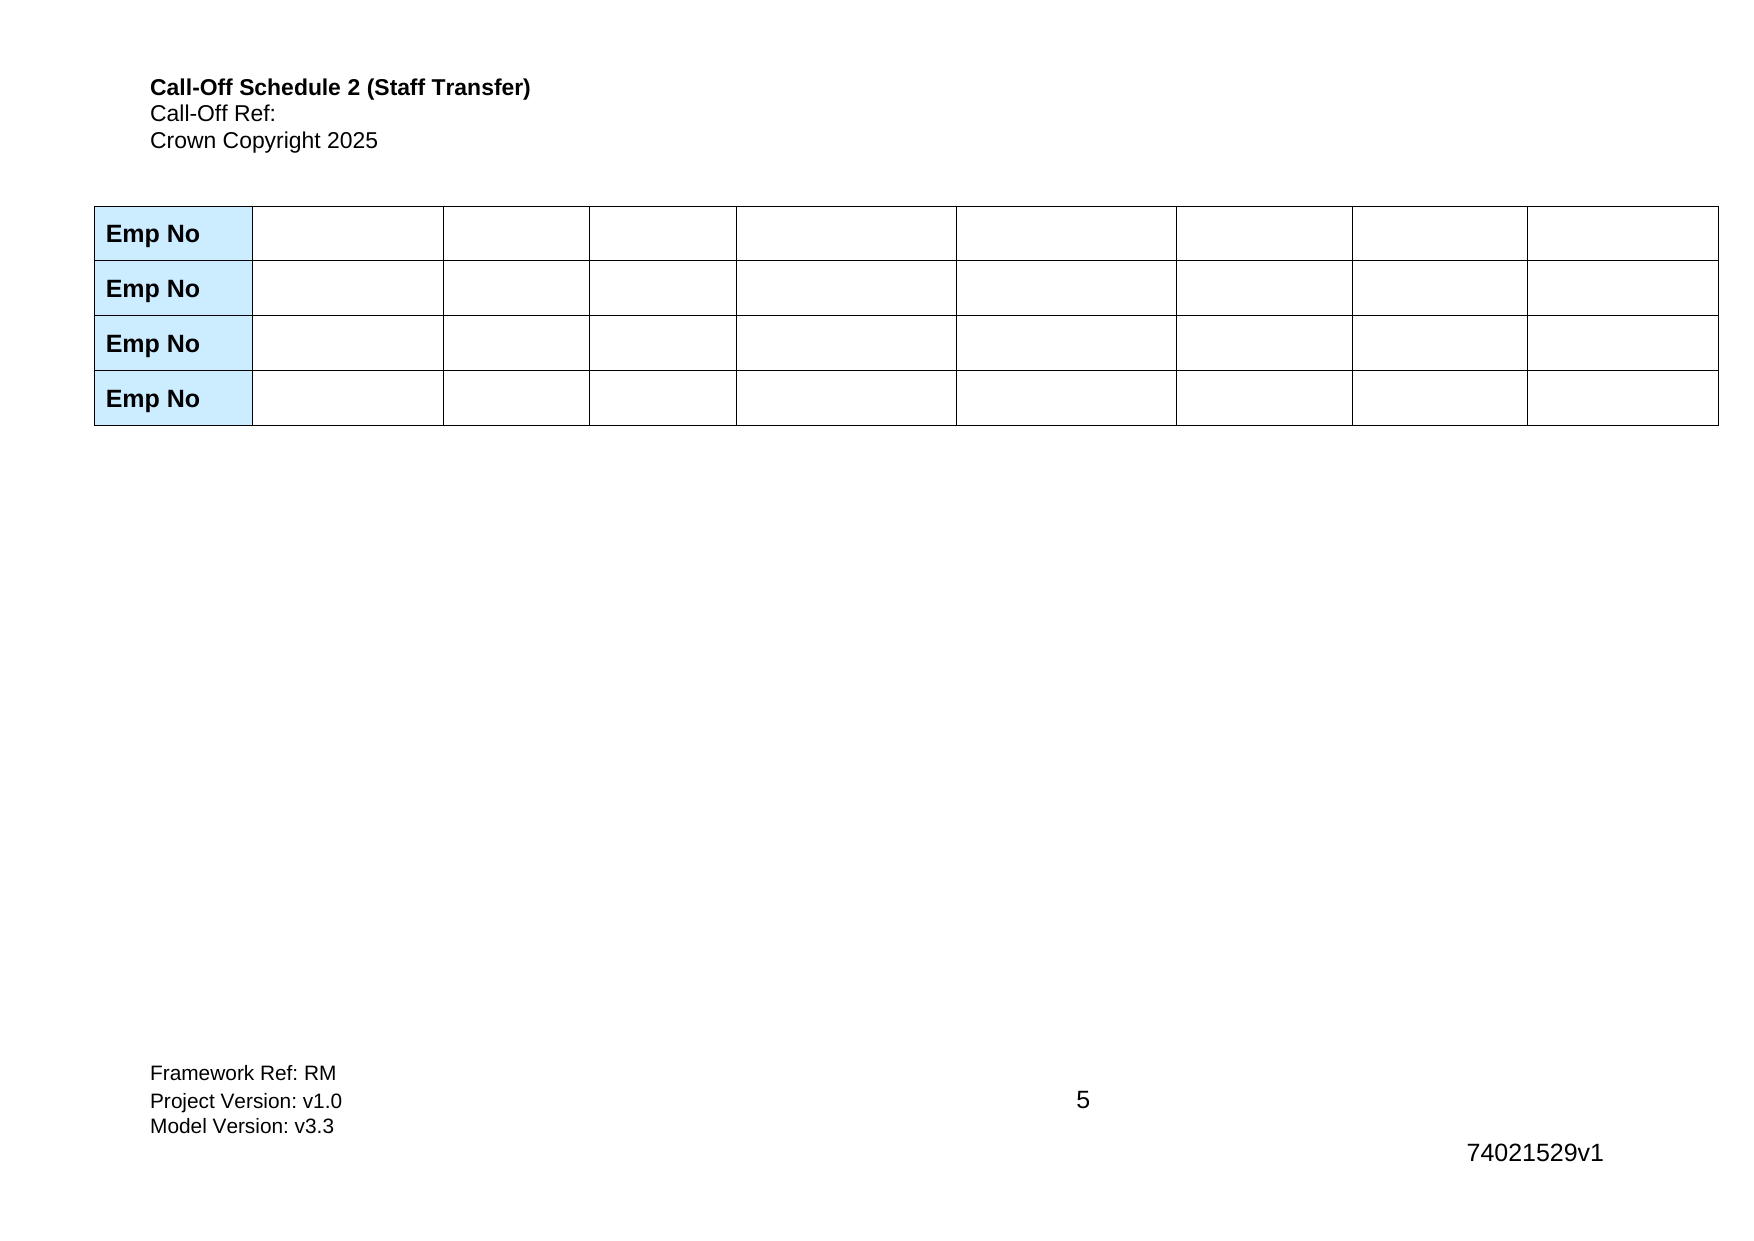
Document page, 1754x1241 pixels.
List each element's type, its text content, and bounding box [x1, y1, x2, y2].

table_cell [253, 316, 443, 370]
table_cell [737, 371, 956, 425]
table_cell [1528, 316, 1718, 370]
table_cell [1528, 261, 1718, 315]
table_cell [1177, 371, 1352, 425]
table_cell Emp No [95, 371, 252, 425]
table_cell [737, 316, 956, 370]
table_cell [1528, 371, 1718, 425]
table_cell [444, 316, 589, 370]
table_cell [444, 261, 589, 315]
table_cell [737, 261, 956, 315]
table_cell [1353, 316, 1527, 370]
table_cell Emp No [95, 207, 252, 260]
table_cell [590, 207, 736, 260]
table_cell [737, 207, 956, 260]
table_cell [444, 371, 589, 425]
table_cell [590, 261, 736, 315]
table_cell [590, 371, 736, 425]
table_cell [1177, 316, 1352, 370]
table_cell [253, 261, 443, 315]
table_cell [957, 261, 1176, 315]
table_cell [1353, 261, 1527, 315]
table_cell [253, 371, 443, 425]
table_cell [1177, 207, 1352, 260]
table_cell Emp No [95, 261, 252, 315]
table_cell Emp No [95, 316, 252, 370]
table_cell [957, 371, 1176, 425]
table_cell [1353, 371, 1527, 425]
table_cell [253, 207, 443, 260]
table_cell [1528, 207, 1718, 260]
table_cell [1177, 261, 1352, 315]
table_cell [957, 207, 1176, 260]
table_cell [1353, 207, 1527, 260]
table_cell [590, 316, 736, 370]
table_cell [444, 207, 589, 260]
table_cell [957, 316, 1176, 370]
